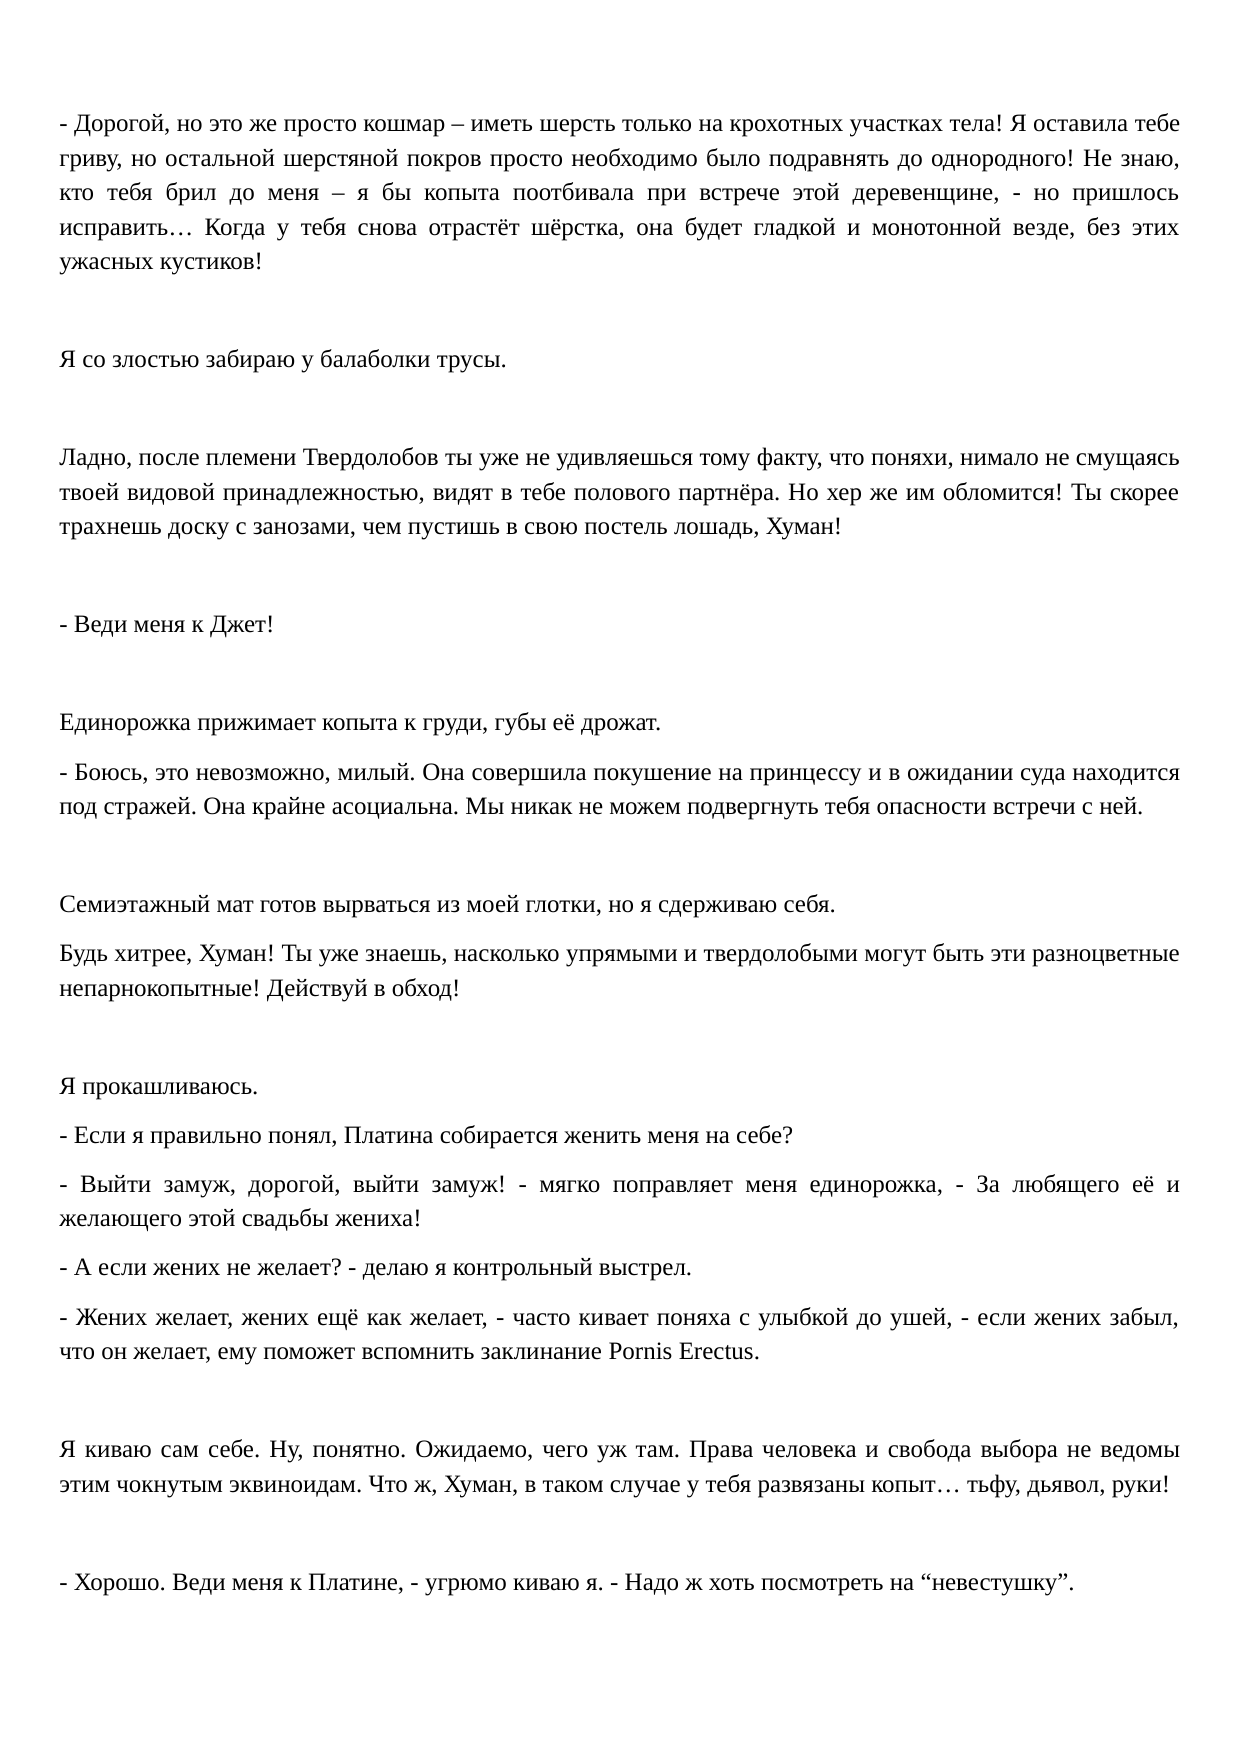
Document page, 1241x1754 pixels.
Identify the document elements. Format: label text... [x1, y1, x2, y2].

text - Жених желает, жених ещё как желает, - часто кивает поняха с улыбкой до ушей, - если жених забыл, что он желает, ему поможет вспомнить заклинание Pornis Erectus. [59, 1302, 1181, 1365]
text Семиэтажный мат готов вырваться из моей глотки, но я сдерживаю себя. [59, 889, 1181, 918]
text Я киваю сам себе. Ну, понятно. Ожидаемо, чего уж там. Права человека и свобода выбора не ведомы этим чокнутым эквиноидам. Что ж, Хуман, в таком случае у тебя развязаны копыт… тьфу, дьявол, руки! [59, 1434, 1181, 1497]
text - Если я правильно понял, Платина собирается женить меня на себе? [59, 1120, 1181, 1149]
text - Веди меня к Джет! [59, 609, 1181, 638]
text Будь хитрее, Хуман! Ты уже знаешь, насколько упрямыми и твердолобыми могут быть эти разноцветные непарнокопытные! Действуй в обход! [59, 938, 1181, 1001]
text Единорожка прижимает копыта к груди, губы её дрожат. [59, 707, 1181, 736]
text - Боюсь, это невозможно, милый. Она совершила покушение на принцессу и в ожидании суда находится под стражей. Она крайне асоциальна. Мы никак не можем подвергнуть тебя опасности встречи с ней. [59, 757, 1181, 820]
text Я прокашливаюсь. [59, 1071, 1181, 1099]
text - Хорошо. Веди меня к Платине, - угрюмо киваю я. - Надо ж хоть посмотреть на “невестушку”. [59, 1567, 1181, 1596]
text - А если жених не желает? - делаю я контрольный выстрел. [59, 1252, 1181, 1281]
text Ладно, после племени Твердолобов ты уже не удивляешься тому факту, что поняхи, нимало не смущаясь твоей видовой принадлежностью, видят в тебе полового партнёра. Но хер же им обломится! Ты скорее трахнешь доску с занозами, чем пустишь в свою постель лошадь, Хуман! [59, 442, 1181, 540]
text Я со злостью забираю у балаболки трусы. [59, 344, 1181, 373]
text - Выйти замуж, дорогой, выйти замуж! - мягко поправляет меня единорожка, - За любящего её и желающего этой свадьбы жениха! [59, 1169, 1181, 1232]
text - Дорогой, но это же просто кошмар – иметь шерсть только на крохотных участках тела! Я оставила тебе гриву, но остальной шерстяной покров просто необходимо было подравнять до однородного! Не знаю, кто тебя брил до меня – я бы копыта поотбивала при встрече этой деревенщине, - но пришлось исправить… Когда у тебя снова отрастёт шёрстка, она будет гладкой и монотонной везде, без этих ужасных кустиков! [59, 108, 1181, 275]
